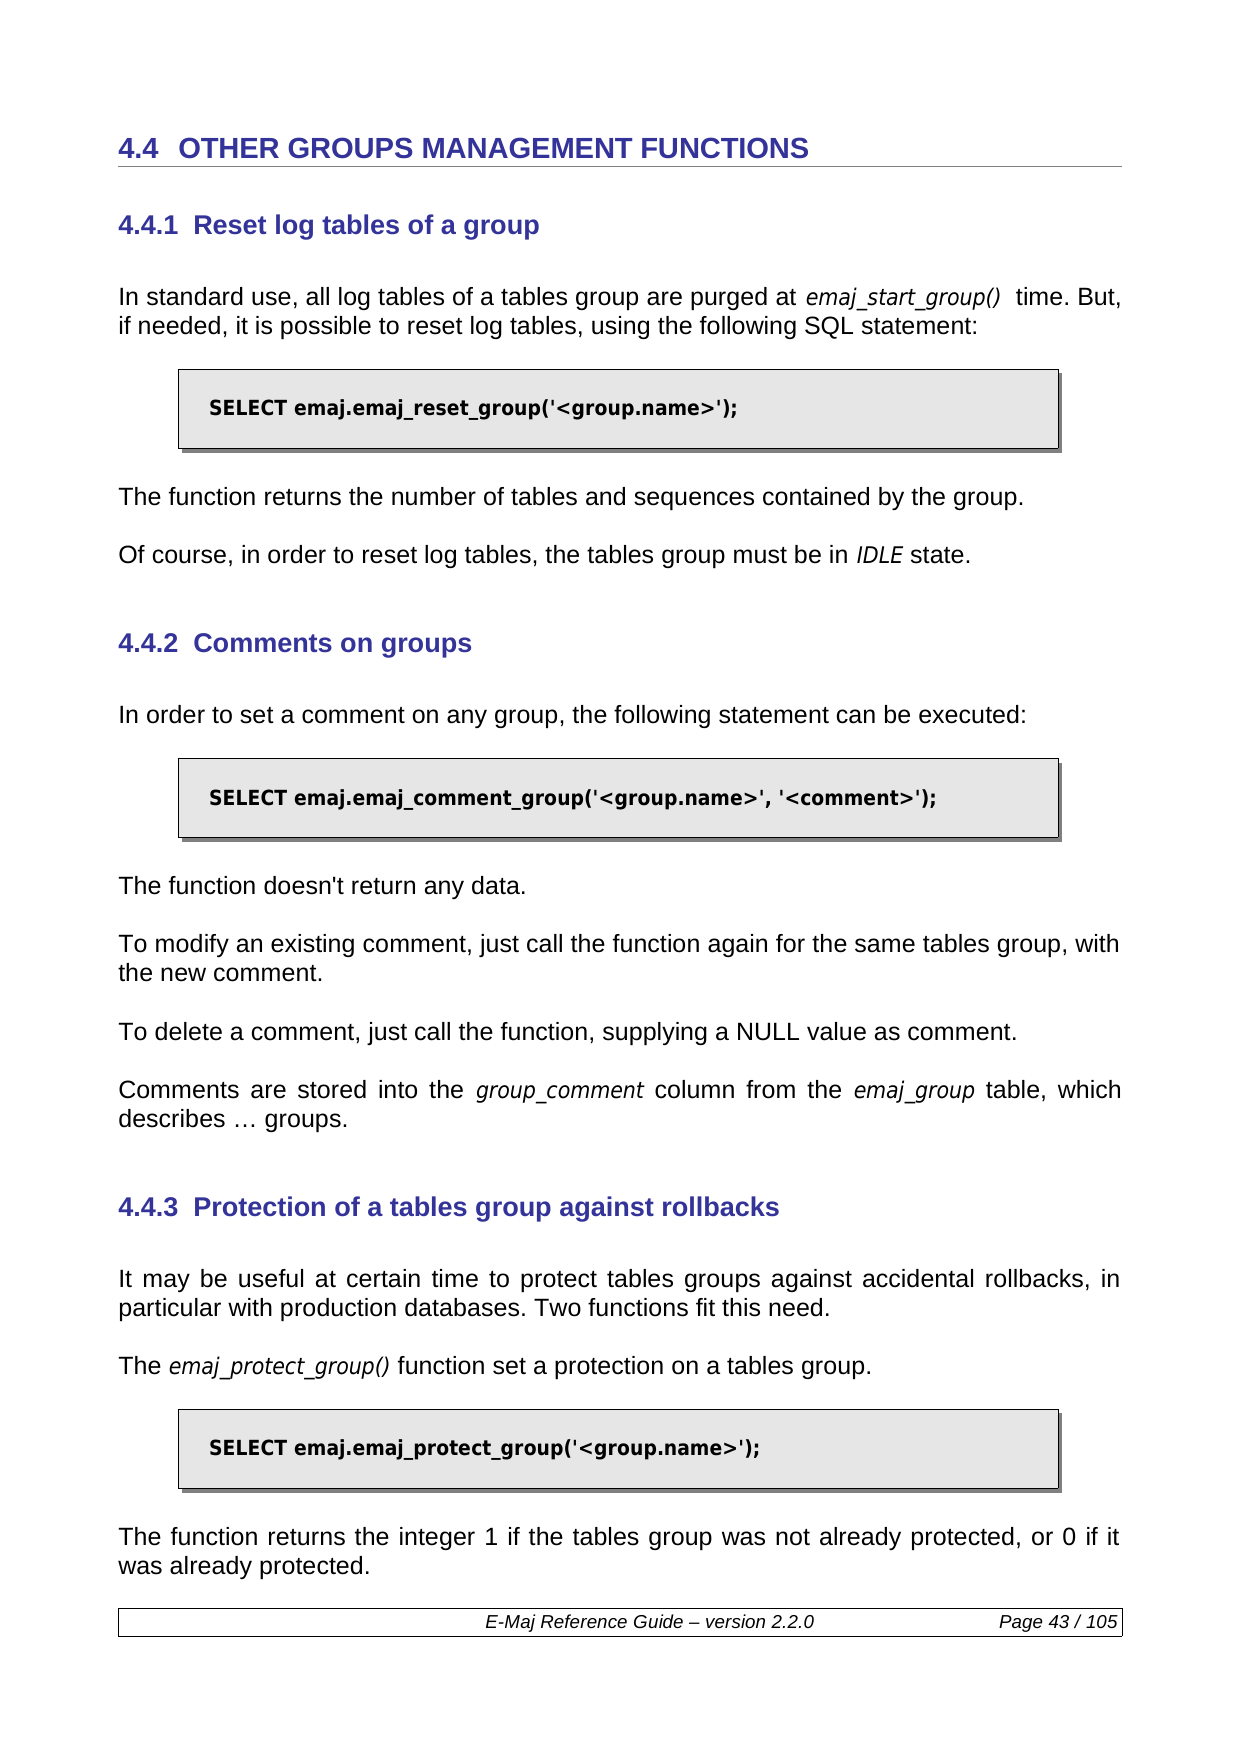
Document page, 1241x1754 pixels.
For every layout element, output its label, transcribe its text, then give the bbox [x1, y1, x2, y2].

text Comments are stored into the group_comment column from the emaj_group table, which describes … groups. [118, 1074, 1122, 1133]
text The function returns the number of tables and sequences contained by the group. [118, 482, 1122, 511]
text To modify an existing comment, just call the function again for the same tables group, with the new comment. [118, 929, 1122, 987]
text The function doesn't return any data. [118, 871, 1122, 900]
text SELECT emaj.emaj_protect_group('<group.name>'); [179, 1433, 1058, 1458]
subtitle Reset log tables of a group [118, 209, 1122, 240]
text In order to set a comment on any group, the following statement can be executed: [118, 700, 1122, 729]
subtitle Other groups management functions [118, 131, 1122, 166]
subtitle Protection of a tables group against rollbacks [118, 1191, 1122, 1222]
text SELECT emaj.emaj_comment_group('<group.name>', '<comment>'); [179, 782, 1058, 807]
text To delete a comment, just call the function, supplying a NULL value as comment. [118, 1016, 1122, 1046]
text It may be useful at certain time to protect tables groups against accidental rollbacks, in particular with production databases. Two functions fit this need. [118, 1263, 1122, 1322]
text SELECT emaj.emaj_reset_group('<group.name>'); [179, 393, 1058, 418]
text The function returns the integer 1 if the tables group was not already protected, or 0 if it was already protected. [118, 1522, 1122, 1580]
text Of course, in order to reset log tables, the tables group must be in IDLE state. [118, 540, 1122, 569]
subtitle Comments on groups [118, 627, 1122, 658]
text In standard use, all log tables of a tables group are purged at emaj_start_group() time. But, if needed, it is possible to reset log tables, using the following SQL statement: [118, 281, 1122, 339]
text The emaj_protect_group() function set a protection on a tables group. [118, 1351, 1122, 1380]
